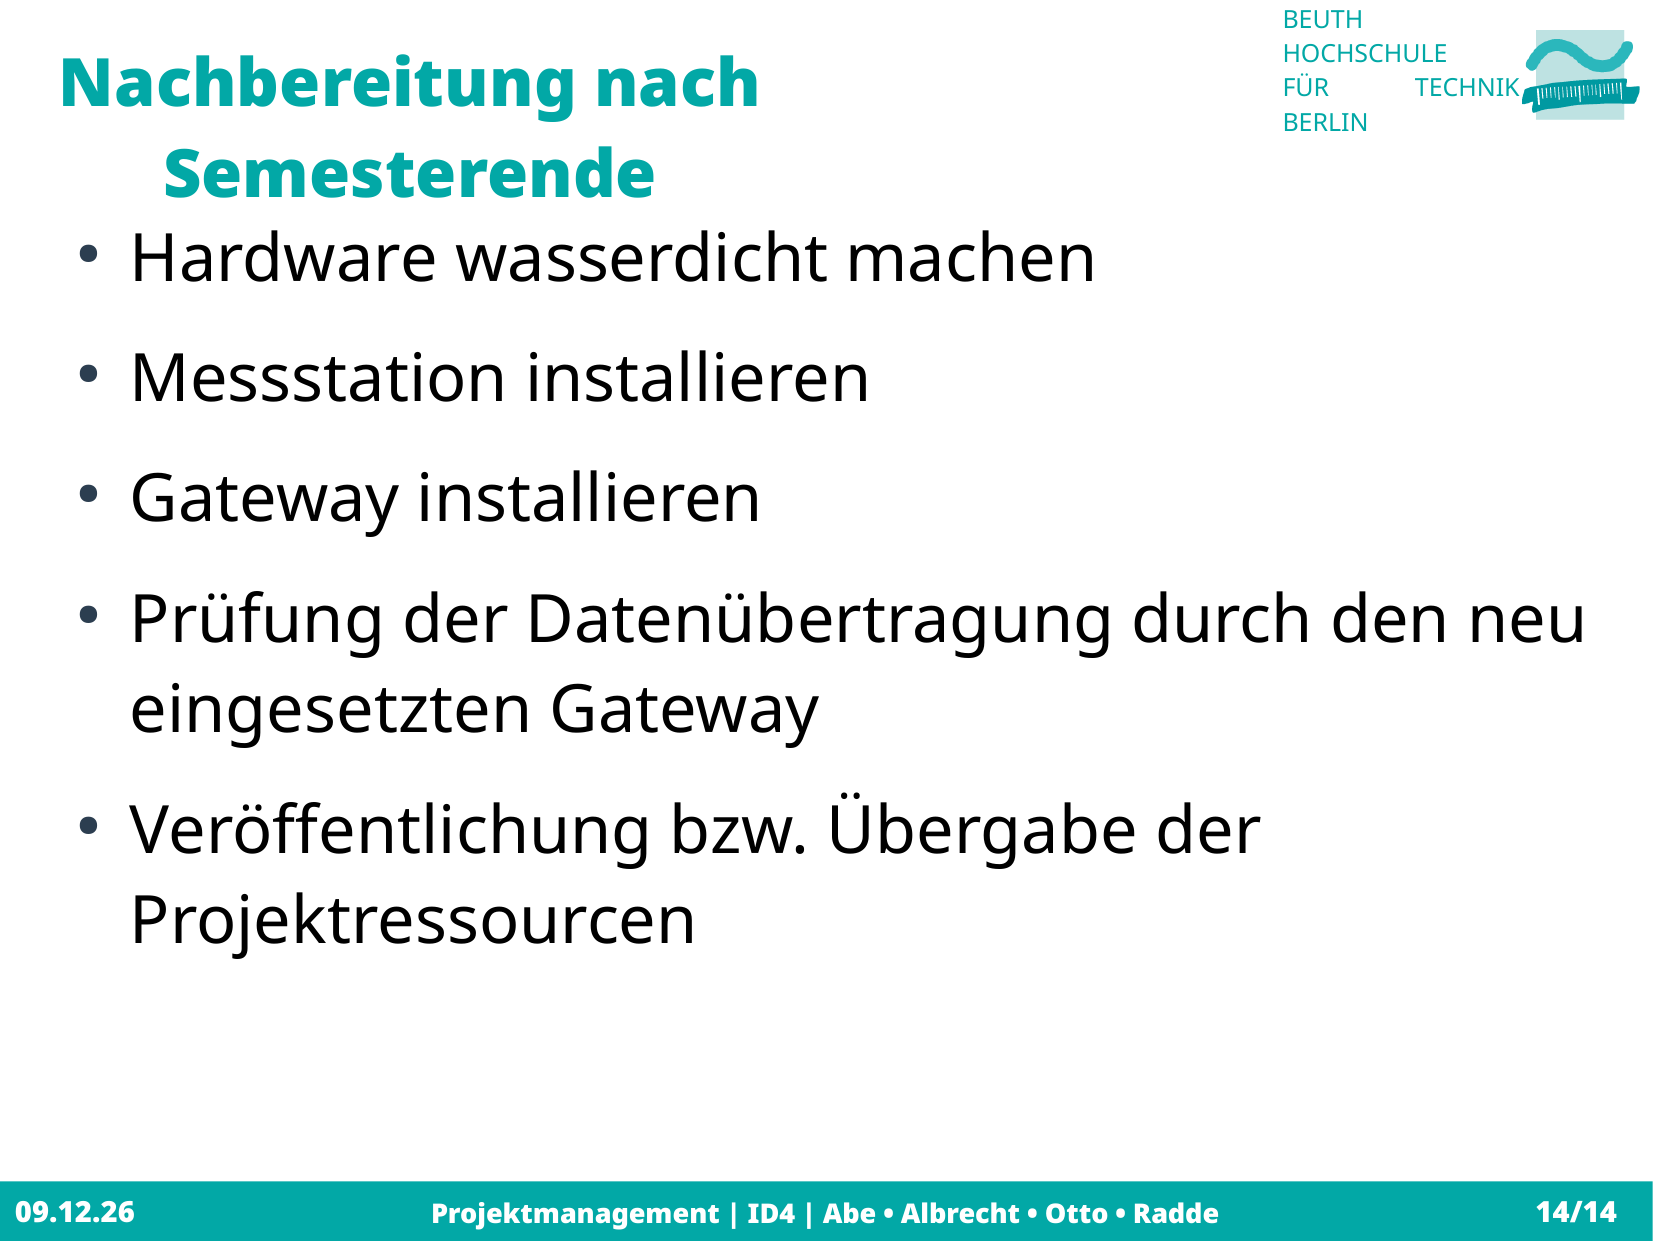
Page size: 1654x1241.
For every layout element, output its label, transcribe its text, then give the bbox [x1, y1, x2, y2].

list Hardware wasserdicht machen Messstation installieren Gateway installieren Prüfung der Datenübertragung durch den neu eingesetzten Gateway Veröffentlichung bzw. Übergabe der Projektressourcen [58, 210, 1594, 1051]
title Nachbereitung nach Semesterende [58, 35, 1240, 142]
picture [1522, 30, 1640, 120]
